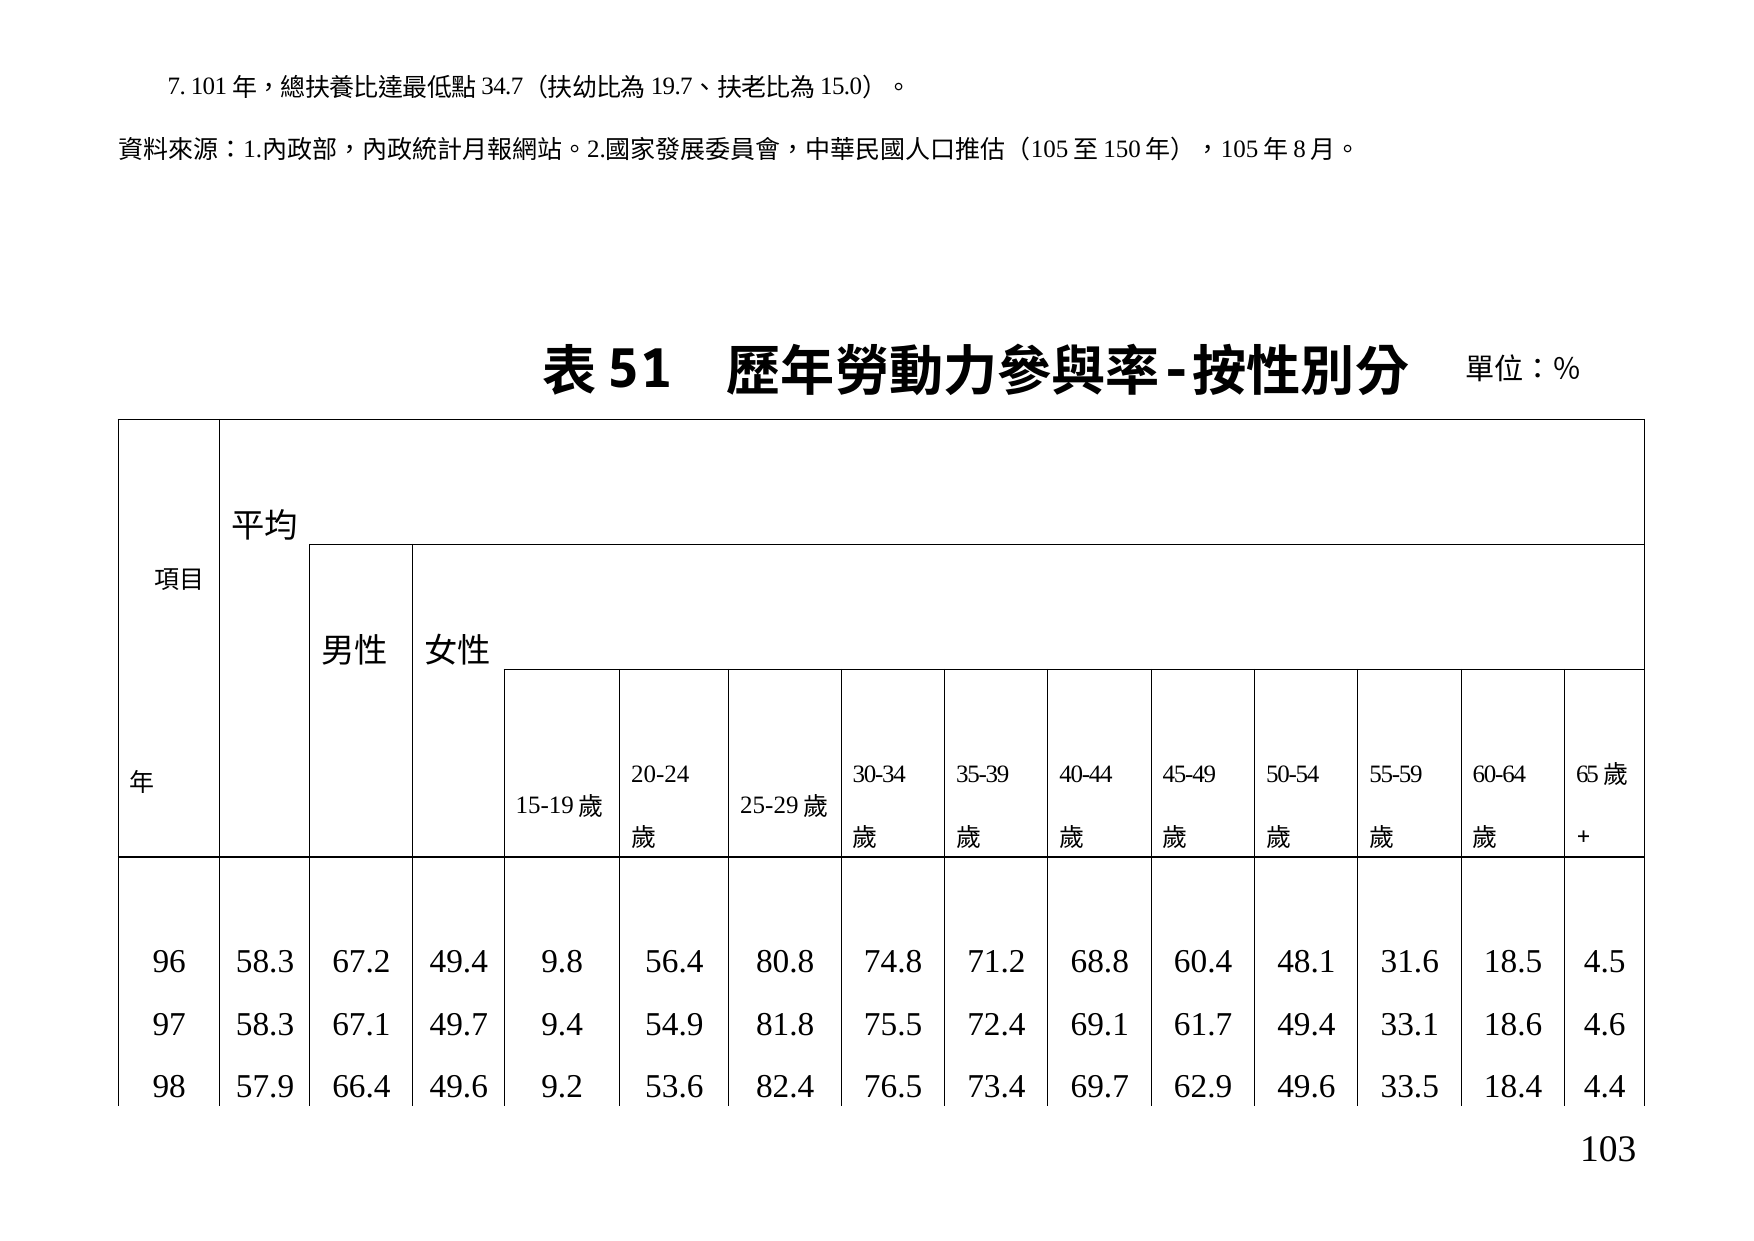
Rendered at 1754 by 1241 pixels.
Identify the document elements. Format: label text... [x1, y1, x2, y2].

table_header [413, 420, 504, 544]
table_header [1151, 420, 1254, 544]
table_cell 74.8 [842, 858, 944, 981]
table_cell 69.7 [1048, 1044, 1151, 1106]
table_cell 4.4 [1565, 1044, 1644, 1106]
table_header [945, 420, 1048, 544]
table_cell 82.4 [729, 1044, 841, 1106]
table_cell [841, 545, 944, 669]
table_cell [729, 545, 841, 669]
table_cell 60.4 [1152, 858, 1254, 981]
table_header [729, 420, 841, 544]
table_cell 62.9 [1152, 1044, 1254, 1106]
table_cell [1358, 545, 1461, 669]
table_cell [945, 545, 1048, 669]
table_cell 58.3 [220, 981, 309, 1044]
table_cell 73.4 [945, 1044, 1047, 1106]
table_cell 54.9 [620, 981, 728, 1044]
table_cell [413, 669, 504, 856]
table_cell 18.4 [1462, 1044, 1564, 1106]
table_header [620, 420, 729, 544]
table_cell [620, 545, 729, 669]
text 資料來源：1.內政部，內政統計月報網站。2.國家發展委員會，中華民國人口推估（105至150年），105年8月。 [118, 106, 1651, 169]
table_cell [220, 544, 309, 669]
table_cell 4.6 [1565, 981, 1644, 1044]
table_cell [220, 669, 309, 856]
table_cell 68.8 [1048, 858, 1151, 981]
table_cell 49.7 [413, 981, 504, 1044]
text 表51 歷年勞動力參與率-按性別分 單位：％ [118, 294, 1582, 419]
table_cell 66.4 [310, 1044, 412, 1106]
table_cell 49.4 [1255, 981, 1357, 1044]
table_cell 61.7 [1152, 981, 1254, 1044]
table_cell 50-54歲 [1255, 670, 1357, 856]
table_cell 40-44歲 [1048, 670, 1151, 856]
table_cell 9.2 [505, 1044, 619, 1106]
table_cell [310, 669, 412, 856]
table_cell [504, 545, 619, 669]
table_cell [1151, 545, 1254, 669]
table_cell 35-39歲 [945, 670, 1047, 856]
table_cell 25-29歲 [729, 670, 841, 856]
table_cell 男性 [310, 545, 412, 669]
table_header [841, 420, 944, 544]
table_header [504, 420, 619, 544]
table_cell [1461, 545, 1564, 669]
table_cell 76.5 [842, 1044, 944, 1106]
table_cell 30-34歲 [842, 670, 944, 856]
table_cell 75.5 [842, 981, 944, 1044]
text 7. 101年，總扶養比達最低點34.7（扶幼比為19.7、扶老比為15.0）。 [118, 44, 1636, 106]
table_cell 4.5 [1565, 858, 1644, 981]
table_cell 20-24歲 [620, 670, 728, 856]
table_cell 33.1 [1358, 981, 1461, 1044]
table_cell 72.4 [945, 981, 1047, 1044]
table_cell 31.6 [1358, 858, 1461, 981]
table_header [1358, 420, 1461, 544]
table_header [1565, 420, 1644, 544]
table_cell [1048, 545, 1151, 669]
table_cell 60-64歲 [1462, 670, 1564, 856]
table_header [310, 420, 413, 544]
table_cell 15-19歲 [505, 670, 619, 856]
table_cell 56.4 [620, 858, 728, 981]
table_cell [1255, 545, 1358, 669]
table_cell 53.6 [620, 1044, 728, 1106]
table_header [1461, 420, 1564, 544]
table_header 平均 [220, 420, 309, 544]
table_header [1048, 420, 1151, 544]
table_cell 48.1 [1255, 858, 1357, 981]
table_cell 81.8 [729, 981, 841, 1044]
table_cell [1565, 545, 1644, 669]
table_cell 65歲+ [1565, 670, 1644, 856]
table_cell 58.3 [220, 858, 309, 981]
table_cell 33.5 [1358, 1044, 1461, 1106]
table_cell 45-49歲 [1152, 670, 1254, 856]
table_cell 69.1 [1048, 981, 1151, 1044]
table_cell 96 [119, 858, 219, 981]
table_cell 18.5 [1462, 858, 1564, 981]
table_header [1255, 420, 1358, 544]
table_cell 18.6 [1462, 981, 1564, 1044]
table_cell 9.8 [505, 858, 619, 981]
table_cell 71.2 [945, 858, 1047, 981]
table_cell 67.1 [310, 981, 412, 1044]
table_cell 97 [119, 981, 219, 1044]
table_cell 49.4 [413, 858, 504, 981]
table_header 項目 年 [119, 420, 219, 856]
table_cell 女性 [413, 545, 504, 669]
table_cell 55-59歲 [1358, 670, 1461, 856]
table_cell 9.4 [505, 981, 619, 1044]
table_cell 49.6 [1255, 1044, 1357, 1106]
table_cell 67.2 [310, 858, 412, 981]
table_cell 49.6 [413, 1044, 504, 1106]
table_cell 98 [119, 1044, 219, 1106]
table_cell 80.8 [729, 858, 841, 981]
table_cell 57.9 [220, 1044, 309, 1106]
